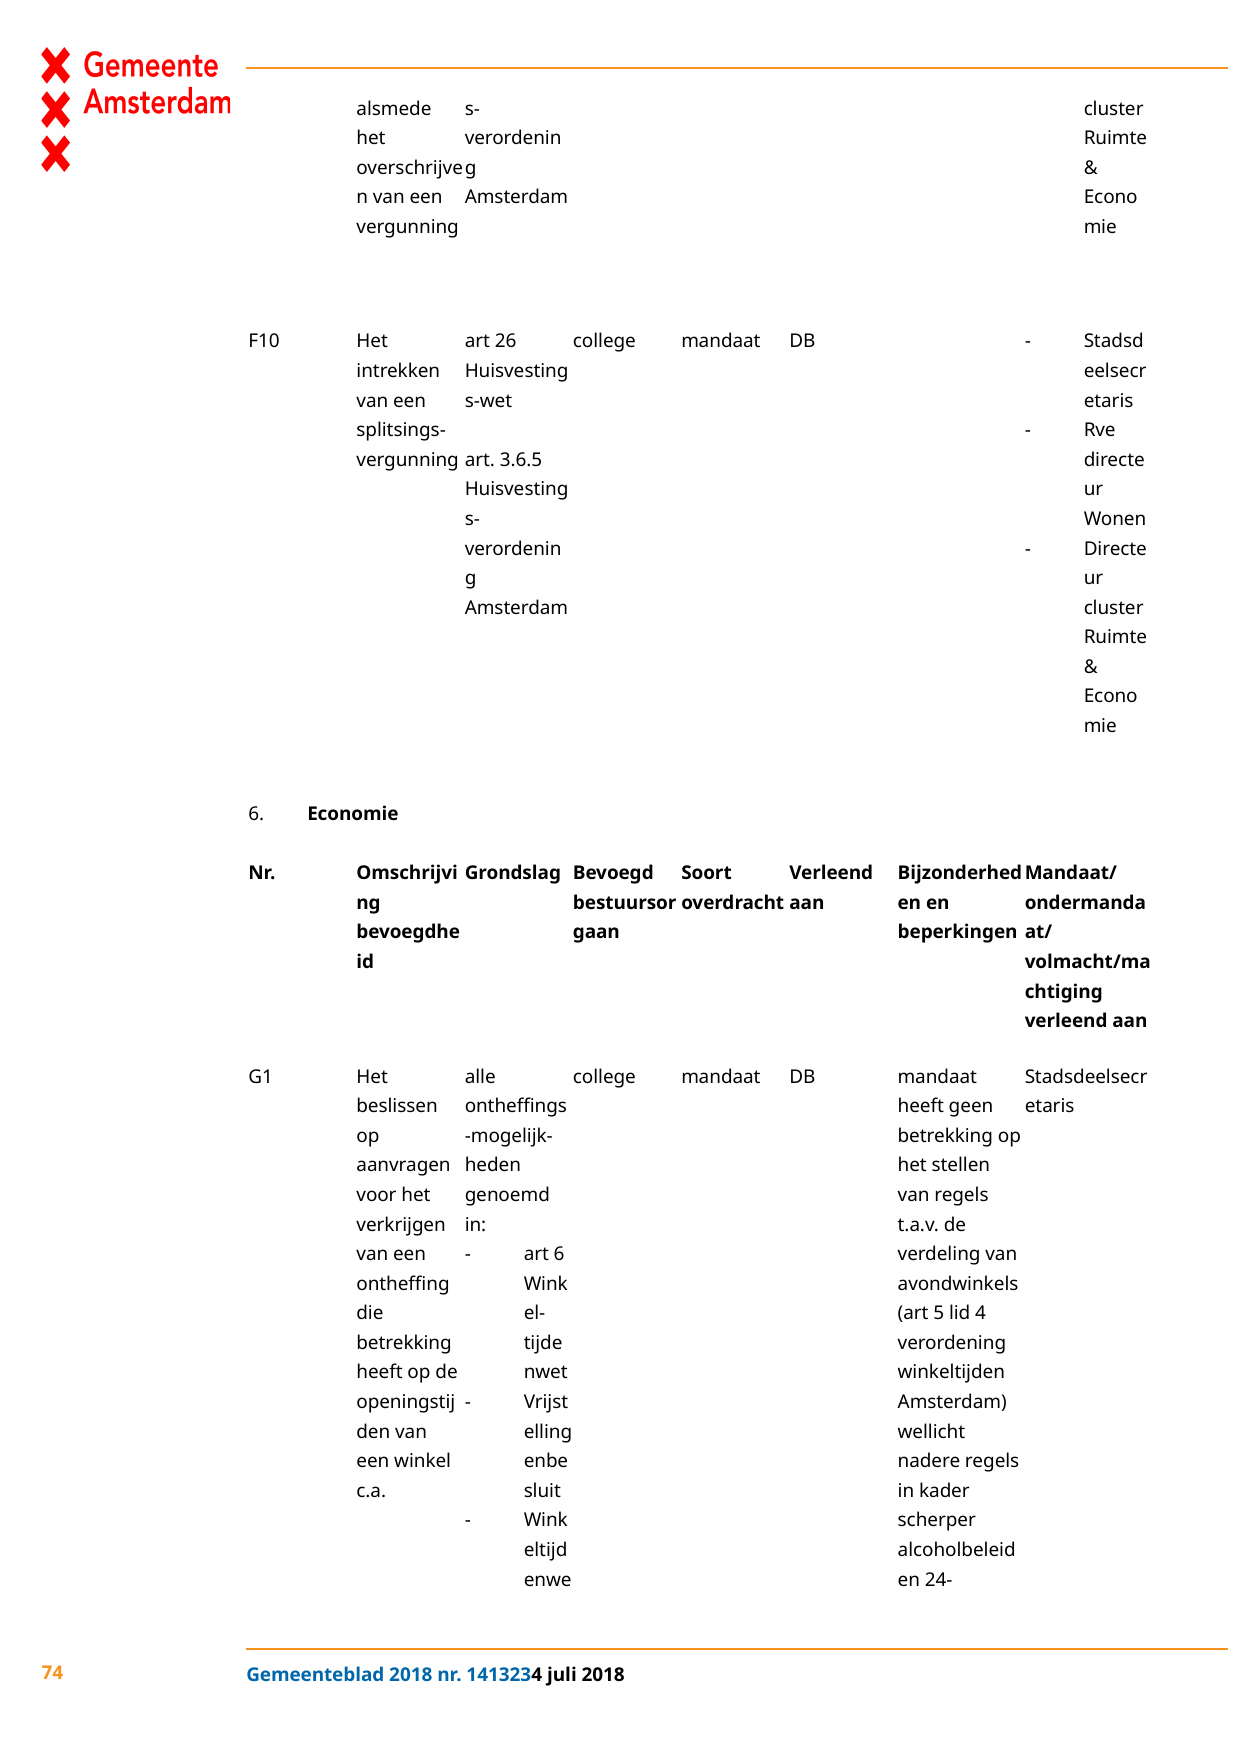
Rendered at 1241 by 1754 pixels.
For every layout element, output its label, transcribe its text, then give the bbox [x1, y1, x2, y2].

table_cell G1 [248, 1033, 356, 1591]
table_header s-verordening Amsterdam [465, 95, 573, 298]
table_cell DB [789, 1033, 897, 1591]
table_cell Het beslissen op aanvragen voor het verkrijgen van een ontheffing die betrekking heeft op de openingstijden van een winkel c.a. [356, 1033, 464, 1591]
table_cell college [573, 298, 681, 767]
table_header cluster Ruimte & Economie [1025, 95, 1152, 298]
table_cell Stadsdeelsecretaris Rve directeur Wonen Directeur cluster Ruimte & Economie [1025, 298, 1152, 767]
table_cell mandaat [681, 298, 789, 767]
table_header Mandaat/ondermandaat/ volmacht/machtiging verleend aan [1025, 860, 1152, 1033]
table_header [789, 95, 897, 298]
table_header [681, 95, 789, 298]
table_cell alle ontheffings-mogelijk-heden genoemd in: art 6 Winkel-tijdenwet Vrijstellingenbesluit Winkeltijdenwe [465, 1033, 573, 1591]
table_header alsmede het overschrijven van een vergunning [356, 95, 464, 298]
table_header [248, 95, 356, 298]
table_cell mandaat [681, 1033, 789, 1591]
picture [41, 47, 231, 172]
table_header Verleend aan [789, 860, 897, 1033]
list Economie [248, 800, 1152, 826]
table_header Grondslag [465, 860, 573, 1033]
table_cell Stadsdeelsecretaris [1025, 1033, 1152, 1591]
table_header Nr. [248, 860, 356, 1033]
table_header Soort overdracht [681, 860, 789, 1033]
table_cell Het intrekken van een splitsings-vergunning [356, 298, 464, 767]
table_header Bevoegd bestuursorgaan [573, 860, 681, 1033]
table_cell art 26 Huisvestings-wet art. 3.6.5 Huisvestings-verordening Amsterdam [465, 298, 573, 767]
table_header Bijzonderheden en beperkingen [898, 860, 1024, 1033]
table_cell F10 [248, 298, 356, 767]
table_cell [898, 298, 1024, 767]
table_header Omschrijving bevoegdheid [356, 860, 464, 1033]
table_cell DB [789, 298, 897, 767]
table_header [573, 95, 681, 298]
table_cell college [573, 1033, 681, 1591]
table_header [898, 95, 1024, 298]
table_cell mandaat heeft geen betrekking op het stellen van regels t.a.v. de verdeling van avondwinkels (art 5 lid 4 verordening winkeltijden Amsterdam) wellicht nadere regels in kader scherper alcoholbeleid en 24- [898, 1033, 1024, 1591]
